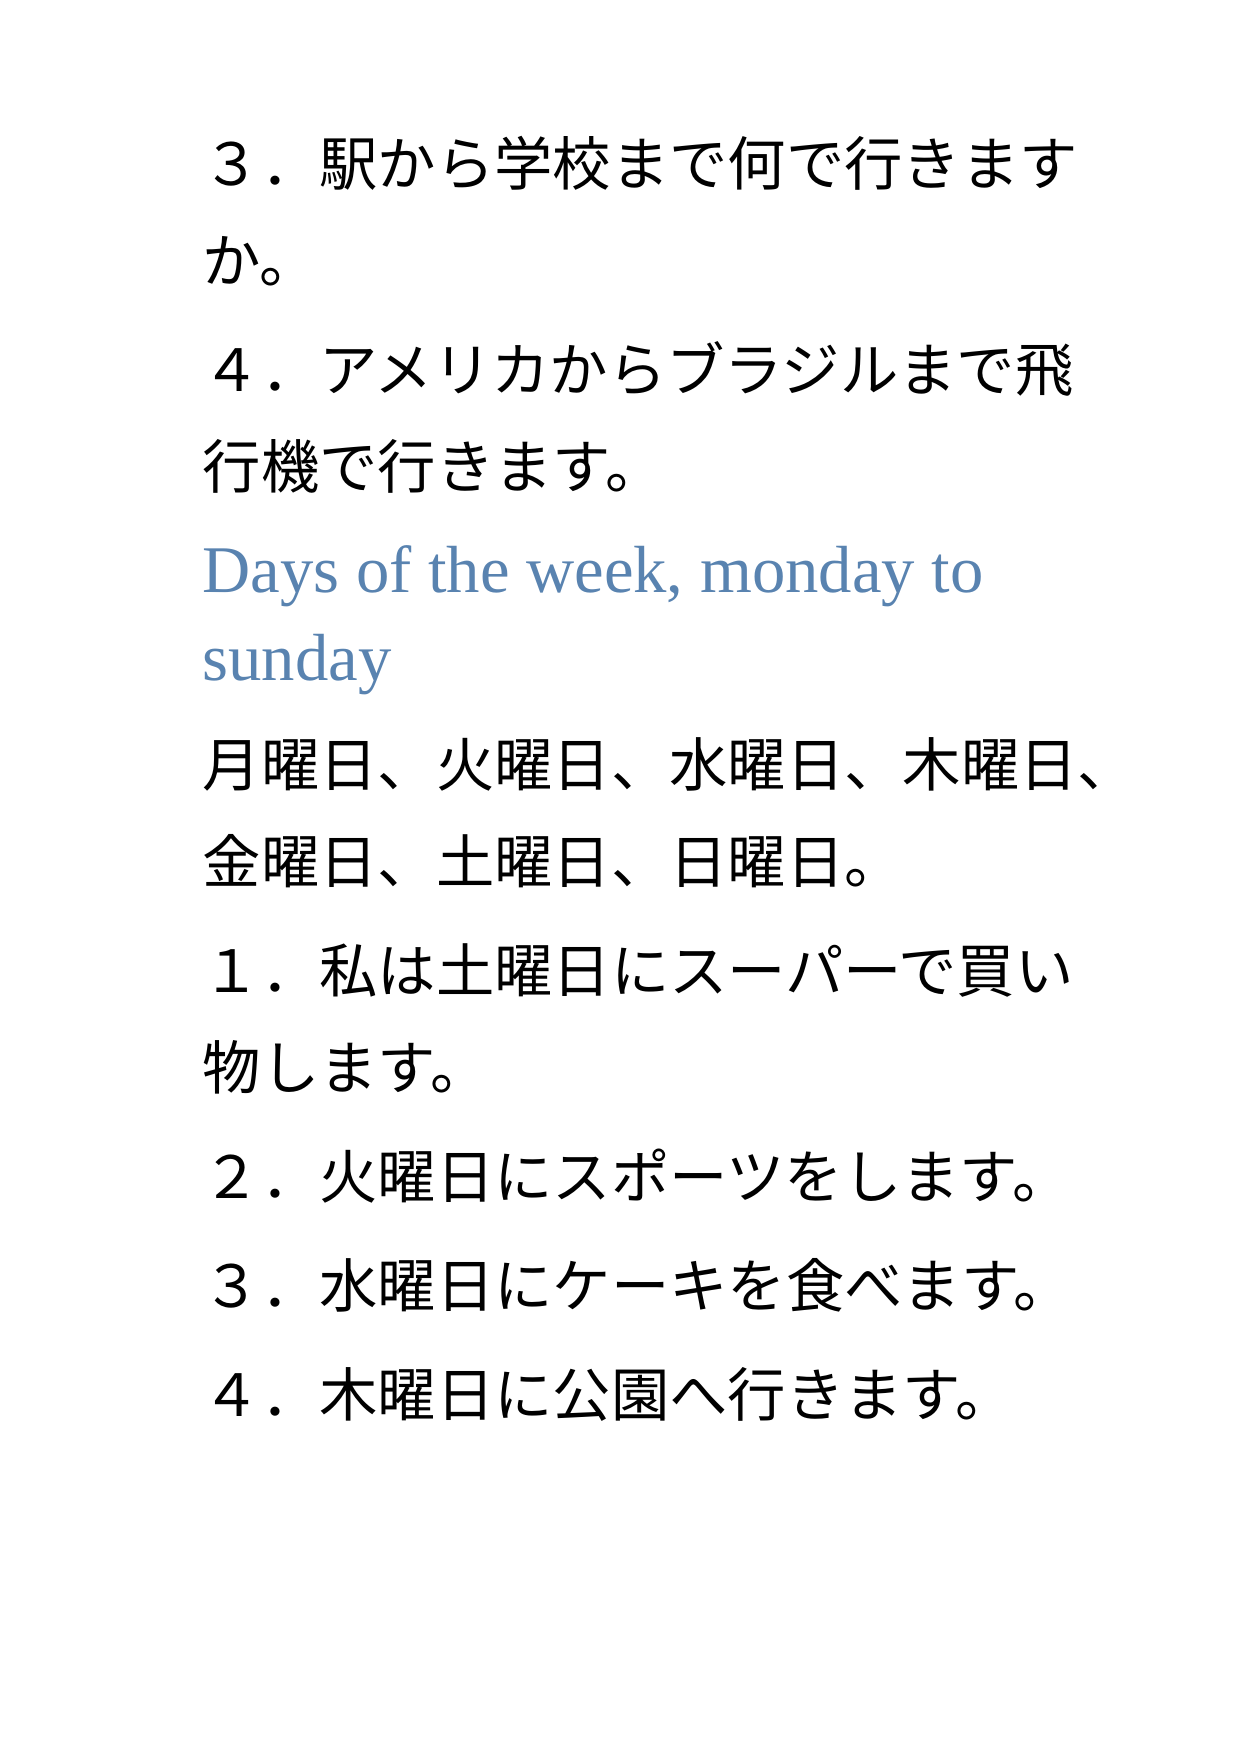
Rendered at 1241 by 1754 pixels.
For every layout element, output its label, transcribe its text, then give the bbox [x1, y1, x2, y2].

text Days of the week, monday to sunday [202, 530, 1122, 695]
text ４．アメリカからブラジルまで飛行機で行きます。 [202, 324, 1122, 506]
text ３．水曜日にケーキを食べます。 [202, 1239, 1122, 1324]
text ２．火曜日にスポーツをします。 [202, 1130, 1122, 1215]
text ３．駅から学校まで何で行きますか。 [202, 118, 1122, 300]
text ４．木曜日に公園へ行きます。 [202, 1348, 1122, 1433]
text 月曜日、火曜日、水曜日、木曜日、金曜日、土曜日、日曜日。 [202, 718, 1122, 900]
text １．私は土曜日にスーパーで買い物します。 [202, 924, 1122, 1106]
